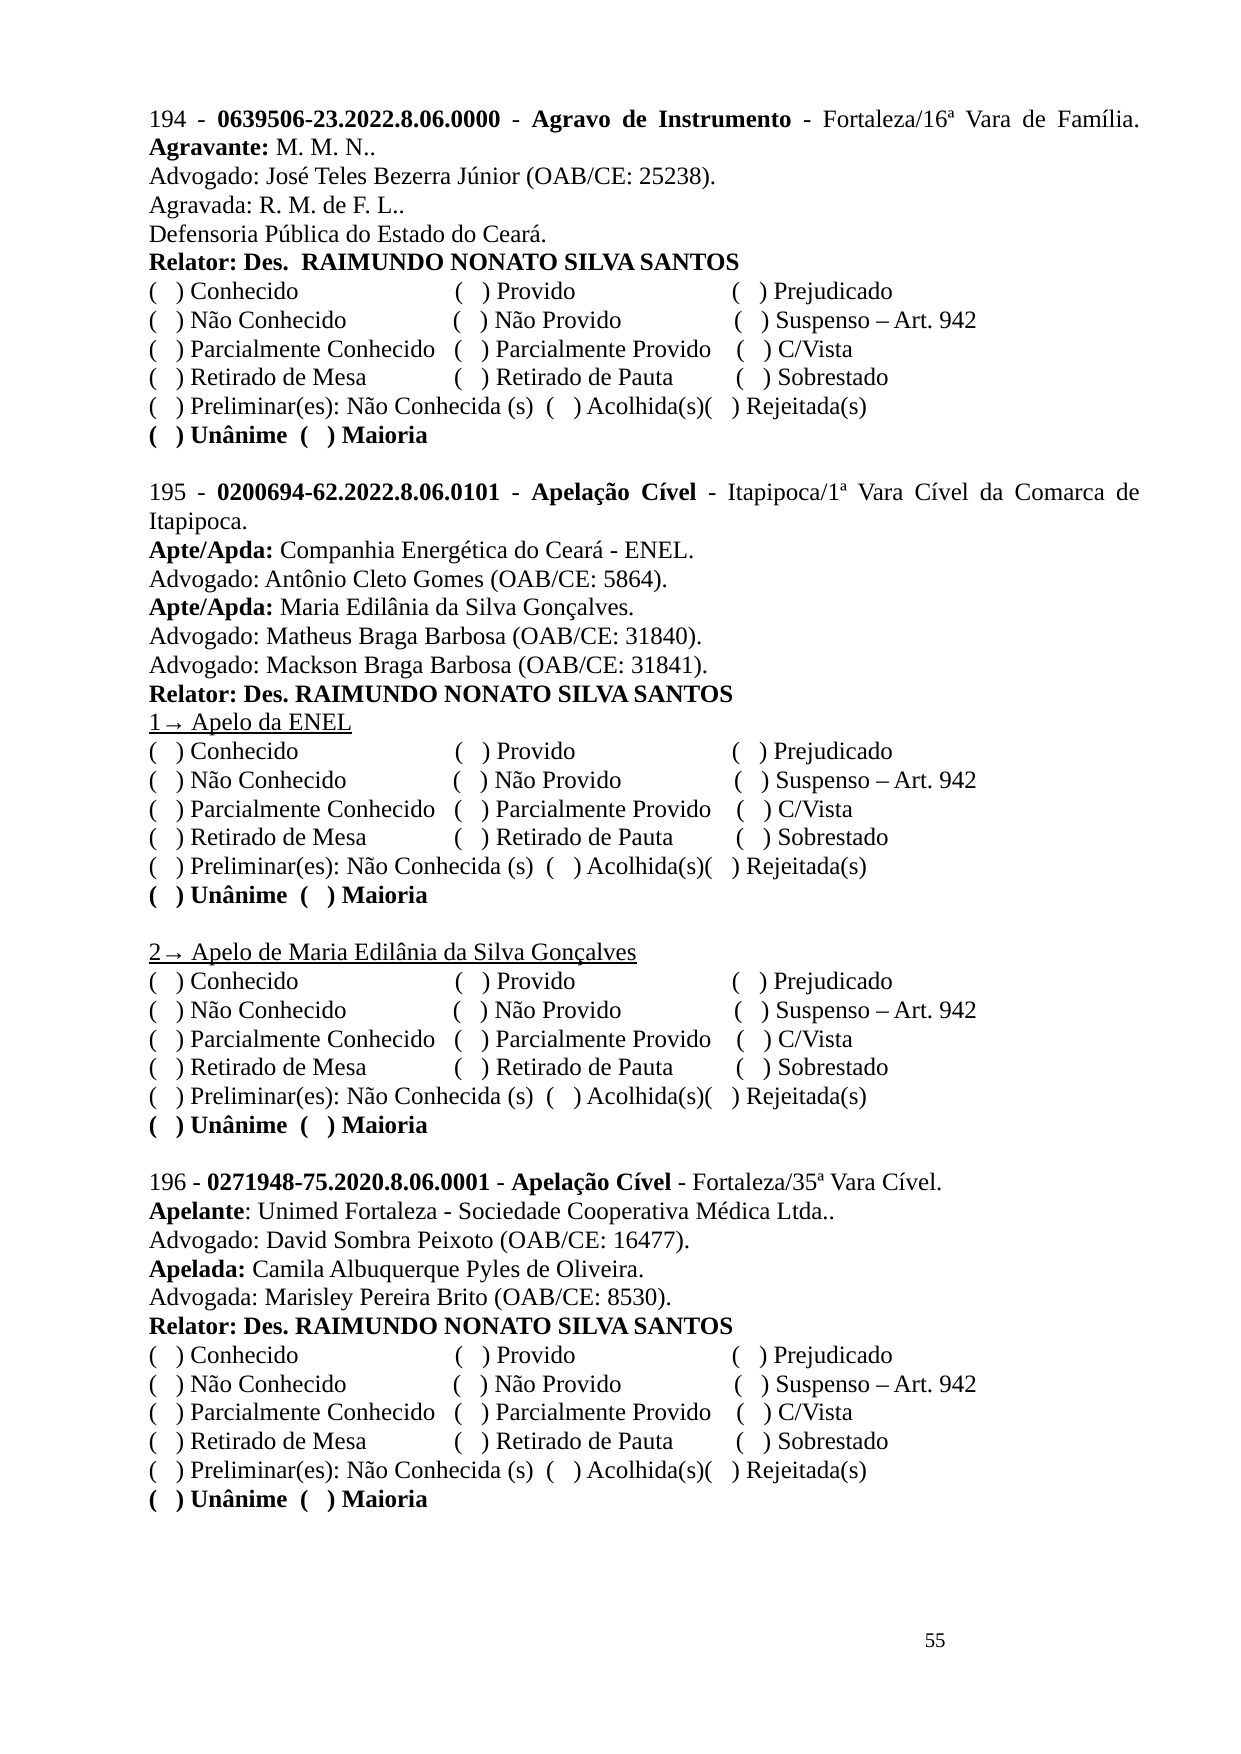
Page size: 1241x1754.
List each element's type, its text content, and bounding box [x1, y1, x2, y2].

text ( ) Unânime ( ) Maioria [148, 880, 1158, 909]
text ( ) Conhecido ( ) Provido ( ) Prejudicado [148, 736, 1141, 765]
text Advogada: Marisley Pereira Brito (OAB/CE: 8530). [148, 1282, 1141, 1311]
text Agravada: R. M. de F. L.. [148, 190, 1141, 219]
text Advogado: Antônio Cleto Gomes (OAB/CE: 5864). [148, 564, 1141, 592]
text Defensoria Pública do Estado do Ceará. [148, 219, 1141, 247]
text Apte/Apda: Maria Edilânia da Silva Gonçalves. [148, 592, 1141, 621]
text ( ) Retirado de Mesa ( ) Retirado de Pauta ( ) Sobrestado [148, 1426, 1158, 1455]
text Apte/Apda: Companhia Energética do Ceará - ENEL. [148, 535, 1141, 564]
text ( ) Parcialmente Conhecido ( ) Parcialmente Provido ( ) C/Vista [148, 1397, 1158, 1426]
text 2→ Apelo de Maria Edilânia da Silva Gonçalves [148, 937, 1158, 966]
text ( ) Conhecido ( ) Provido ( ) Prejudicado [148, 1340, 1141, 1369]
text ( ) Não Conhecido ( ) Não Provido ( ) Suspenso – Art. 942 [148, 1369, 1158, 1397]
text ( ) Preliminar(es): Não Conhecida (s) ( ) Acolhida(s)( ) Rejeitada(s) [148, 391, 1158, 420]
text Advogado: Mackson Braga Barbosa (OAB/CE: 31841). [148, 650, 1141, 679]
text ( ) Unânime ( ) Maioria [148, 1484, 1158, 1512]
text ( ) Retirado de Mesa ( ) Retirado de Pauta ( ) Sobrestado [148, 362, 1158, 391]
text Relator: Des. RAIMUNDO NONATO SILVA SANTOS [148, 679, 1141, 707]
text Apelada: Camila Albuquerque Pyles de Oliveira. [148, 1254, 1141, 1282]
text ( ) Parcialmente Conhecido ( ) Parcialmente Provido ( ) C/Vista [148, 334, 1158, 362]
text ( ) Parcialmente Conhecido ( ) Parcialmente Provido ( ) C/Vista [148, 1024, 1158, 1052]
text ( ) Não Conhecido ( ) Não Provido ( ) Suspenso – Art. 942 [148, 305, 1158, 334]
text 196 - 0271948-75.2020.8.06.0001 - Apelação Cível - Fortaleza/35ª Vara Cível. [148, 1167, 1141, 1196]
text ( ) Preliminar(es): Não Conhecida (s) ( ) Acolhida(s)( ) Rejeitada(s) [148, 1455, 1158, 1484]
text Advogado: David Sombra Peixoto (OAB/CE: 16477). [148, 1225, 1141, 1254]
text 1→ Apelo da ENEL [148, 707, 1141, 736]
text ( ) Preliminar(es): Não Conhecida (s) ( ) Acolhida(s)( ) Rejeitada(s) [148, 1081, 1158, 1110]
text Relator: Des. RAIMUNDO NONATO SILVA SANTOS [148, 247, 1141, 276]
text ( ) Retirado de Mesa ( ) Retirado de Pauta ( ) Sobrestado [148, 1052, 1158, 1081]
text ( ) Unânime ( ) Maioria [148, 420, 1158, 449]
text Advogado: Matheus Braga Barbosa (OAB/CE: 31840). [148, 621, 1141, 650]
text 195 - 0200694-62.2022.8.06.0101 - Apelação Cível - Itapipoca/1ª Vara Cível da Comarca de Itapipoca. [148, 477, 1141, 535]
text Relator: Des. RAIMUNDO NONATO SILVA SANTOS [148, 1311, 1141, 1340]
text ( ) Conhecido ( ) Provido ( ) Prejudicado [148, 966, 1141, 995]
text ( ) Parcialmente Conhecido ( ) Parcialmente Provido ( ) C/Vista [148, 794, 1158, 822]
text ( ) Retirado de Mesa ( ) Retirado de Pauta ( ) Sobrestado [148, 822, 1158, 851]
text ( ) Unânime ( ) Maioria [148, 1110, 1158, 1139]
text ( ) Conhecido ( ) Provido ( ) Prejudicado [148, 276, 1141, 305]
text Advogado: José Teles Bezerra Júnior (OAB/CE: 25238). [148, 161, 1141, 190]
text ( ) Não Conhecido ( ) Não Provido ( ) Suspenso – Art. 942 [148, 765, 1158, 794]
text ( ) Preliminar(es): Não Conhecida (s) ( ) Acolhida(s)( ) Rejeitada(s) [148, 851, 1158, 880]
text 194 - 0639506-23.2022.8.06.0000 - Agravo de Instrumento - Fortaleza/16ª Vara de Família. Agravante: M. M. N.. [148, 104, 1141, 161]
text Apelante: Unimed Fortaleza - Sociedade Cooperativa Médica Ltda.. [148, 1196, 1141, 1225]
text ( ) Não Conhecido ( ) Não Provido ( ) Suspenso – Art. 942 [148, 995, 1158, 1024]
